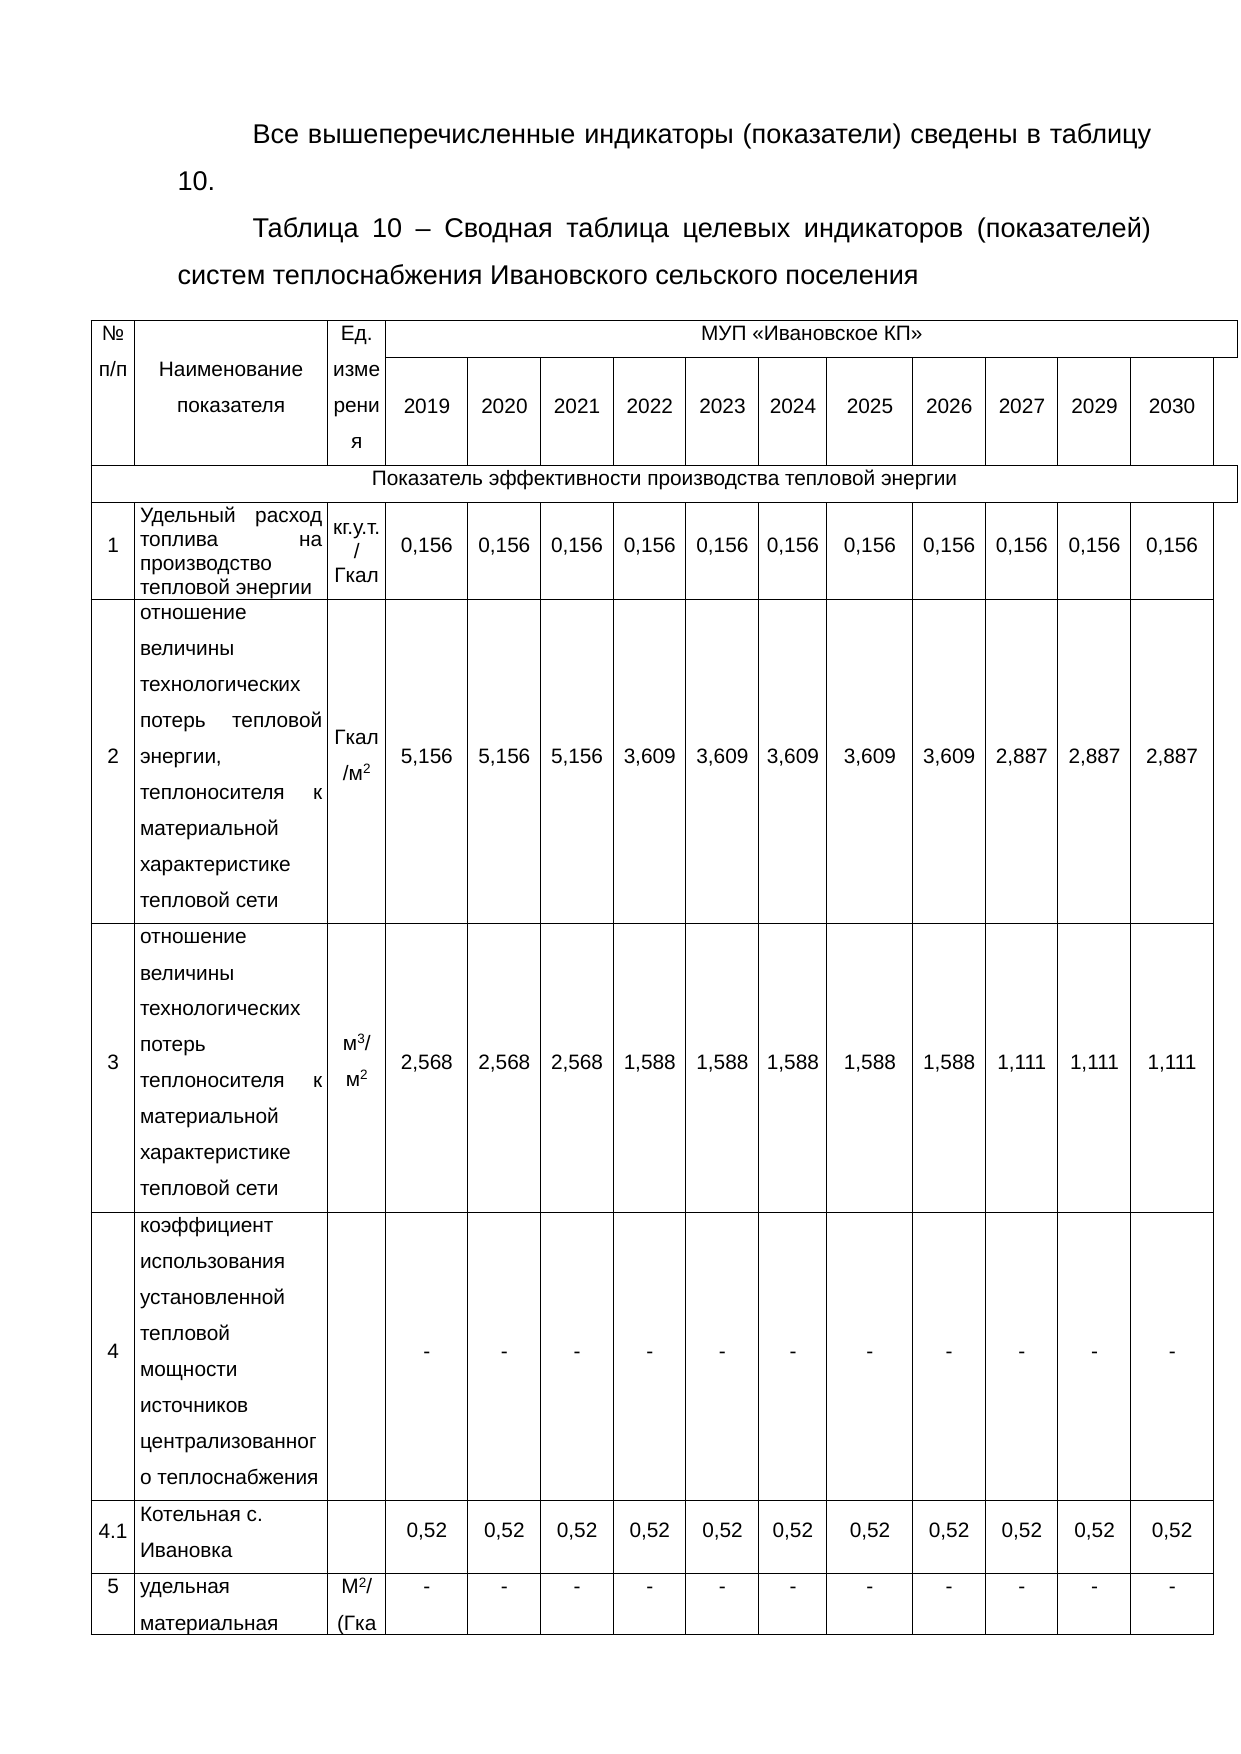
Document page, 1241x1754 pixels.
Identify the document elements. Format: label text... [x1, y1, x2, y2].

table_cell [1214, 923, 1238, 1212]
table_cell 2025 [827, 358, 912, 465]
table_cell - [986, 1574, 1057, 1634]
table_cell [1214, 358, 1238, 465]
table_cell 0,52 [827, 1501, 912, 1573]
table_cell 2,887 [1058, 600, 1130, 923]
table_cell - [1058, 1574, 1130, 1634]
table_cell 2022 [614, 358, 685, 465]
table_cell 2029 [1058, 358, 1130, 465]
table_cell 1,588 [759, 924, 826, 1212]
table_cell 0,52 [1058, 1501, 1130, 1573]
table_cell - [614, 1213, 685, 1500]
table_cell - [686, 1574, 758, 1634]
table_cell 0,156 [386, 503, 467, 599]
table_cell 5 [92, 1574, 134, 1634]
table_cell 2,887 [1131, 600, 1213, 923]
table_cell [1214, 1573, 1238, 1634]
table_cell кг.у.т./Гкал [328, 503, 385, 599]
table_cell [1214, 503, 1238, 599]
table_cell 3 [92, 924, 134, 1212]
table_cell 1,588 [913, 924, 985, 1212]
table_cell 0,52 [913, 1501, 985, 1573]
table_cell Удельный расход топлива на производство тепловой энергии [135, 503, 327, 599]
table_cell 0,156 [686, 503, 758, 599]
table_header Наименование показателя [135, 321, 327, 465]
table_cell 2019 [386, 358, 467, 465]
table_cell 1,588 [827, 924, 912, 1212]
table_cell 2030 [1131, 358, 1213, 465]
table_cell коэффициент использования установленной тепловой мощности источников централизованного теплоснабжения [135, 1213, 327, 1500]
table_cell 5,156 [541, 600, 613, 923]
table_cell - [386, 1574, 467, 1634]
table_cell 1,111 [1058, 924, 1130, 1212]
table_cell удельная материальная [135, 1574, 327, 1634]
table_cell 0,156 [1058, 503, 1130, 599]
table_cell - [614, 1574, 685, 1634]
table_cell - [541, 1213, 613, 1500]
table_cell 2,568 [386, 924, 467, 1212]
table_cell [1214, 1500, 1238, 1573]
table_cell - [913, 1574, 985, 1634]
table_cell 0,156 [986, 503, 1057, 599]
table_cell 0,156 [827, 503, 912, 599]
table_cell 4.1 [92, 1501, 134, 1573]
table_cell 1,111 [986, 924, 1057, 1212]
text Все вышеперечисленные индикаторы (показатели) сведены в таблицу 10. [177, 118, 1152, 196]
table_cell - [541, 1574, 613, 1634]
table_cell Котельная с. Ивановка [135, 1501, 327, 1573]
table_cell 0,52 [386, 1501, 467, 1573]
table_cell 0,52 [986, 1501, 1057, 1573]
table_cell [328, 1501, 385, 1573]
table_cell 1,111 [1131, 924, 1213, 1212]
table_cell 2,887 [986, 600, 1057, 923]
table_cell 2020 [468, 358, 540, 465]
table_cell 2026 [913, 358, 985, 465]
table_cell 3,609 [759, 600, 826, 923]
table_cell м3/м2 [328, 924, 385, 1212]
table_cell 0,156 [468, 503, 540, 599]
table_cell 2023 [686, 358, 758, 465]
table_cell 0,52 [1131, 1501, 1213, 1573]
table_cell - [759, 1213, 826, 1500]
table_cell - [468, 1574, 540, 1634]
table_header МУП «Ивановское КП» [386, 321, 1237, 357]
table_cell 0,52 [759, 1501, 826, 1573]
table_cell 2,568 [541, 924, 613, 1212]
table_cell - [827, 1213, 912, 1500]
table_cell 0,156 [614, 503, 685, 599]
table_cell 3,609 [614, 600, 685, 923]
table_cell Показатель эффективности производства тепловой энергии [92, 466, 1237, 502]
table_cell 0,156 [541, 503, 613, 599]
table_cell 0,156 [913, 503, 985, 599]
table_cell 2021 [541, 358, 613, 465]
table_cell 0,52 [541, 1501, 613, 1573]
table_cell - [913, 1213, 985, 1500]
table_cell М2/(Гка [328, 1574, 385, 1634]
table_cell 3,609 [827, 600, 912, 923]
table_cell 2027 [986, 358, 1057, 465]
table_cell [328, 1213, 385, 1500]
table_cell 3,609 [913, 600, 985, 923]
table_cell 2024 [759, 358, 826, 465]
table_cell - [759, 1574, 826, 1634]
table_header № п/п [92, 321, 134, 465]
table_cell - [1058, 1213, 1130, 1500]
table_cell [1214, 1212, 1238, 1500]
table_cell - [686, 1213, 758, 1500]
table_cell [1214, 599, 1238, 923]
table_cell 1,588 [686, 924, 758, 1212]
table_cell - [1131, 1574, 1213, 1634]
table_cell 1,588 [614, 924, 685, 1212]
table_cell 2,568 [468, 924, 540, 1212]
table_cell 0,52 [686, 1501, 758, 1573]
table_cell 0,52 [468, 1501, 540, 1573]
table_cell 1 [92, 503, 134, 599]
table_cell 5,156 [386, 600, 467, 923]
table_cell Гкал/м2 [328, 600, 385, 923]
table_cell отношение величины технологических потерь теплоносителя к материальной характеристике тепловой сети [135, 924, 327, 1212]
table_cell 5,156 [468, 600, 540, 923]
table_cell - [468, 1213, 540, 1500]
text Таблица 10 – Сводная таблица целевых индикаторов (показателей) систем теплоснабжения Ивановского сельского поселения [177, 212, 1152, 290]
table_cell 4 [92, 1213, 134, 1500]
table_cell - [1131, 1213, 1213, 1500]
table_cell - [827, 1574, 912, 1634]
table_cell 0,156 [759, 503, 826, 599]
table_header Ед. измерения [328, 321, 385, 465]
table_cell отношение величины технологических потерь тепловой энергии, теплоносителя к материальной характеристике тепловой сети [135, 600, 327, 923]
table_cell 0,52 [614, 1501, 685, 1573]
table_cell - [986, 1213, 1057, 1500]
table_cell 2 [92, 600, 134, 923]
table_cell - [386, 1213, 467, 1500]
table_cell 0,156 [1131, 503, 1213, 599]
table_cell 3,609 [686, 600, 758, 923]
